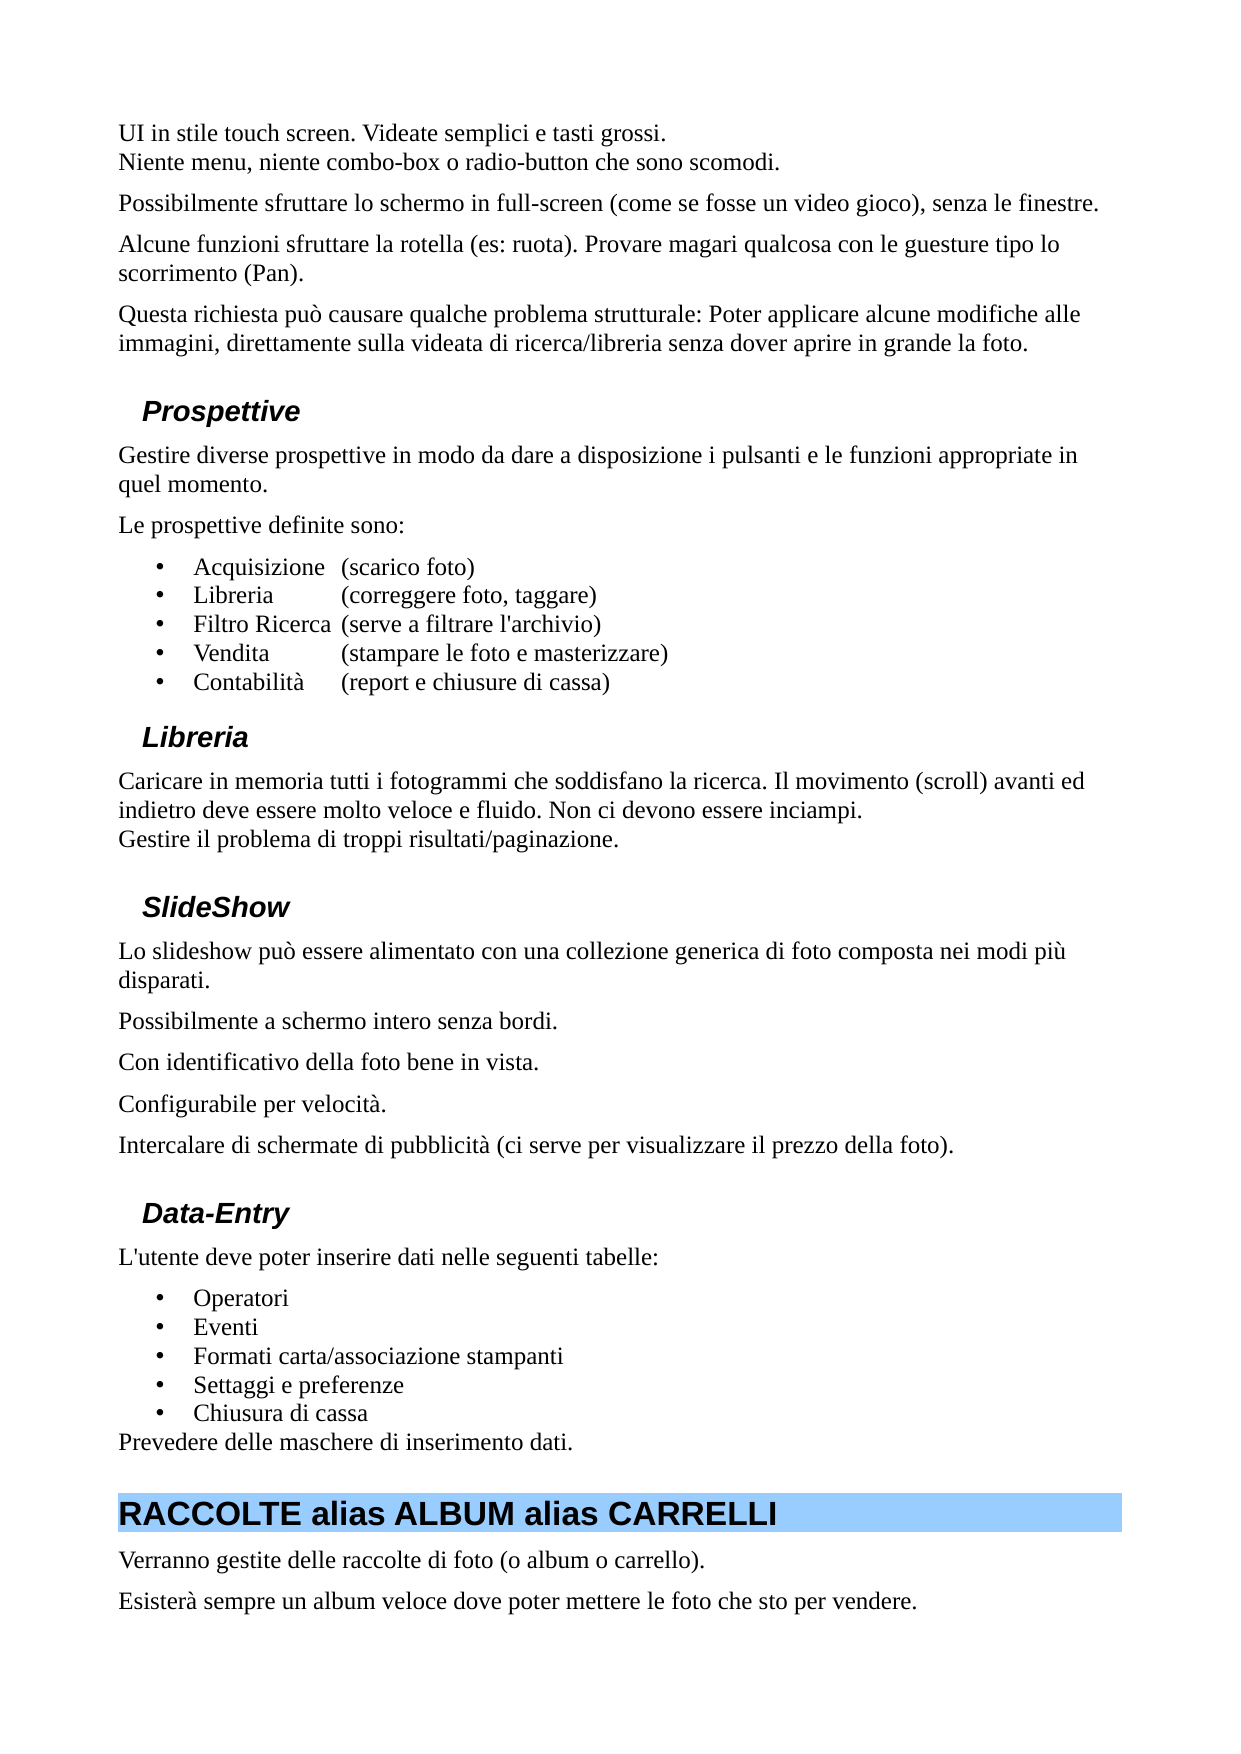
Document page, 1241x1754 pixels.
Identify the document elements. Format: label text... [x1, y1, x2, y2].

list Chiusura di cassa [156, 1398, 1122, 1427]
text L'utente deve poter inserire dati nelle seguenti tabelle: [118, 1242, 1122, 1271]
list Acquisizione (scarico foto) [156, 552, 1122, 580]
text Alcune funzioni sfruttare la rotella (es: ruota). Provare magari qualcosa con le guesture tipo lo scorrimento (Pan). [118, 229, 1122, 287]
text Prevedere delle maschere di inserimento dati. [118, 1427, 1122, 1456]
text Possibilmente sfruttare lo schermo in full-screen (come se fosse un video gioco), senza le finestre. [118, 188, 1122, 217]
subtitle SlideShow [142, 890, 1122, 924]
list Settaggi e preferenze [156, 1370, 1122, 1398]
text Intercalare di schermate di pubblicità (ci serve per visualizzare il prezzo della foto). [118, 1130, 1122, 1159]
list Eventi [156, 1312, 1122, 1341]
text UI in stile touch screen. Videate semplici e tasti grossi. Niente menu, niente combo-box o radio-button che sono scomodi. [118, 118, 1122, 176]
text Le prospettive definite sono: [118, 510, 1122, 539]
text Con identificativo della foto bene in vista. [118, 1047, 1122, 1076]
subtitle Libreria [142, 720, 1122, 754]
text Gestire diverse prospettive in modo da dare a disposizione i pulsanti e le funzioni appropriate in quel momento. [118, 440, 1122, 498]
subtitle Prospettive [142, 394, 1122, 428]
list Formati carta/associazione stampanti [156, 1341, 1122, 1370]
list Operatori [156, 1283, 1122, 1312]
text Possibilmente a schermo intero senza bordi. [118, 1006, 1122, 1035]
text Caricare in memoria tutti i fotogrammi che soddisfano la ricerca. Il movimento (scroll) avanti ed indietro deve essere molto veloce e fluido. Non ci devono essere inciampi. Gestire il problema di troppi risultati/paginazione. [118, 766, 1122, 853]
text Verranno gestite delle raccolte di foto (o album o carrello). [118, 1545, 1122, 1573]
list Libreria (correggere foto, taggare) [156, 580, 1122, 609]
list Vendita (stampare le foto e masterizzare) [156, 638, 1122, 667]
text Esisterà sempre un album veloce dove poter mettere le foto che sto per vendere. [118, 1586, 1122, 1615]
subtitle Data-Entry [142, 1196, 1122, 1230]
subtitle RACCOLTE alias ALBUM alias CARRELLI [118, 1493, 1122, 1532]
list Contabilità (report e chiusure di cassa) [156, 667, 1122, 695]
text Configurabile per velocità. [118, 1089, 1122, 1117]
text Lo slideshow può essere alimentato con una collezione generica di foto composta nei modi più disparati. [118, 936, 1122, 994]
text Questa richiesta può causare qualche problema strutturale: Poter applicare alcune modifiche alle immagini, direttamente sulla videata di ricerca/libreria senza dover aprire in grande la foto. [118, 299, 1122, 357]
list Filtro Ricerca (serve a filtrare l'archivio) [156, 609, 1122, 638]
